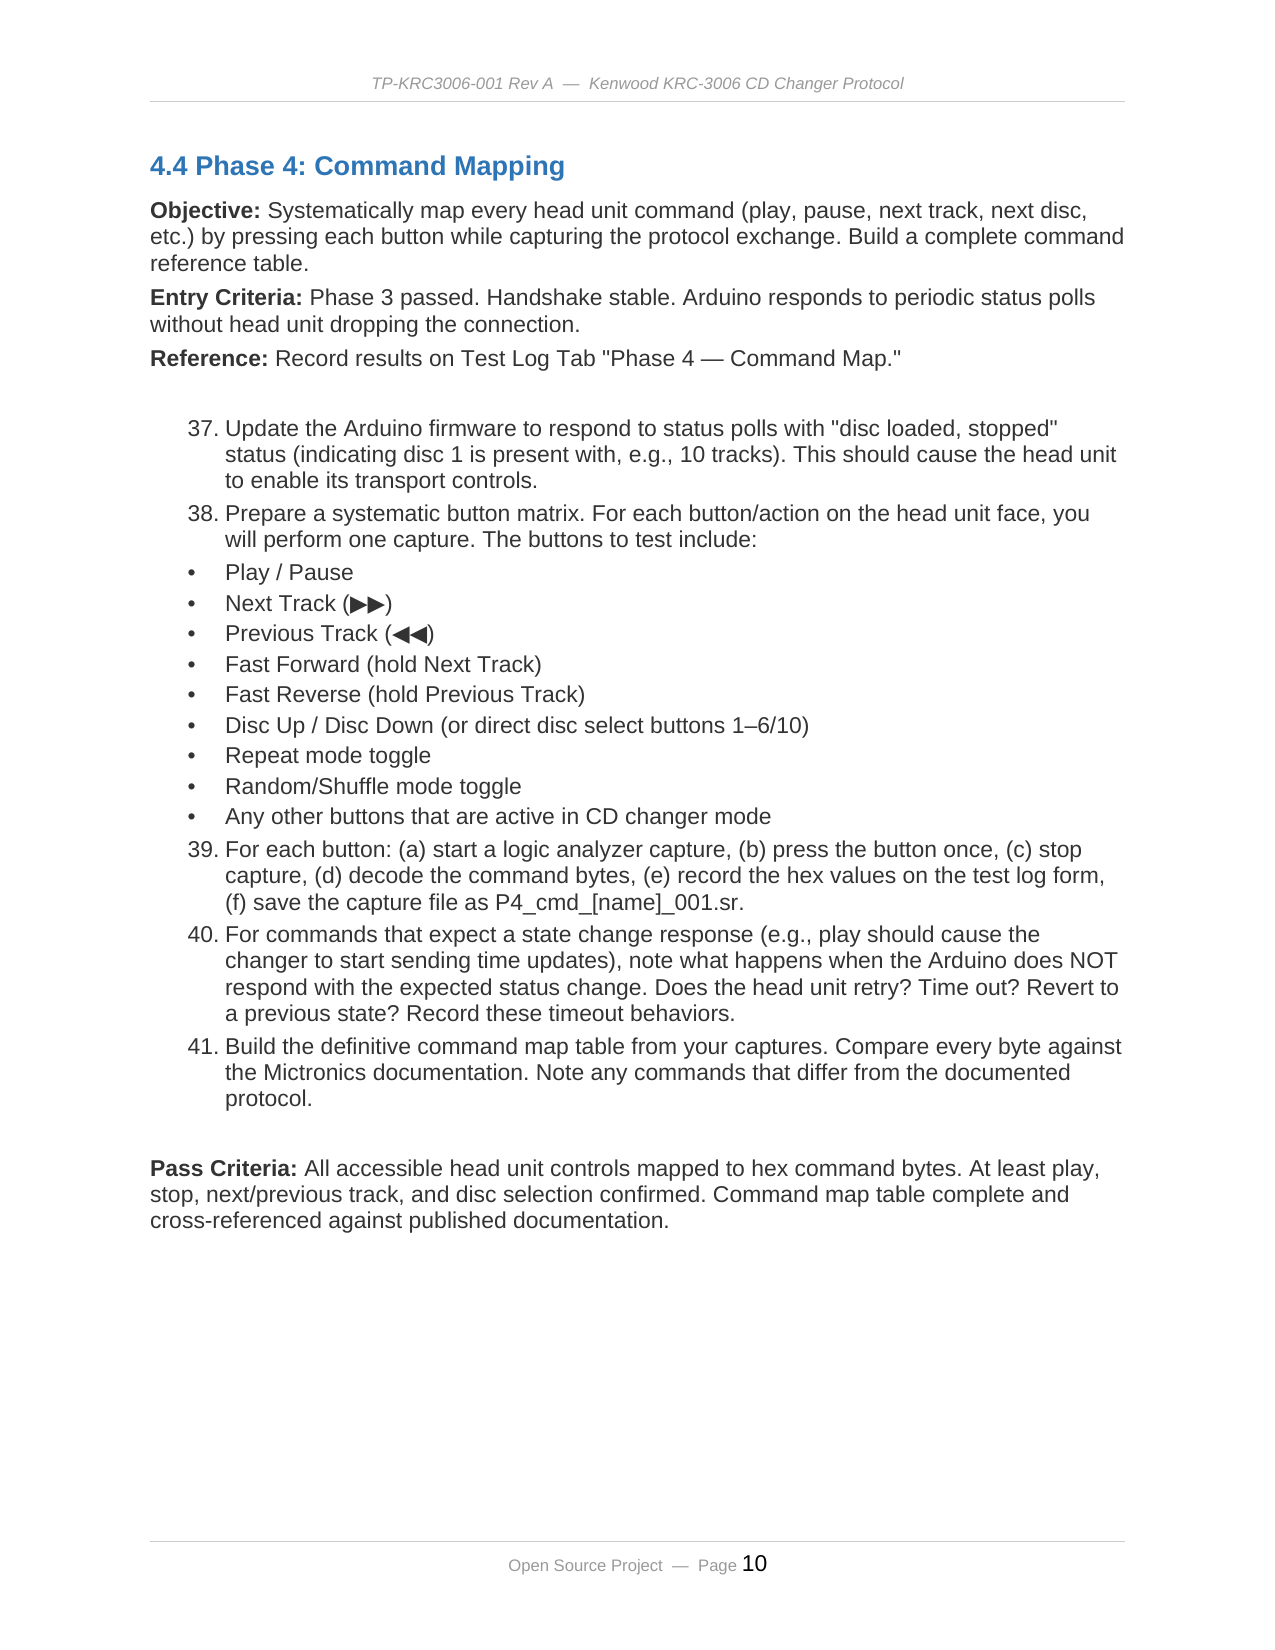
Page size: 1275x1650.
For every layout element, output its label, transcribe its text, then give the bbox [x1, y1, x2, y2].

list Next Track (▶▶) [187, 589, 1125, 616]
list Update the Arduino firmware to respond to status polls with "disc loaded, stopped" status (indicating disc 1 is present with, e.g., 10 tracks). This should cause the head unit to enable its transport controls. [187, 415, 1125, 494]
list Fast Reverse (hold Previous Track) [187, 681, 1125, 707]
text Reference: Record results on Test Log Tab "Phase 4 — Command Map." [150, 345, 1125, 372]
list Play / Pause [187, 559, 1125, 585]
list For each button: (a) start a logic analyzer capture, (b) press the button once, (c) stop capture, (d) decode the command bytes, (e) record the hex values on the test log form, (f) save the capture file as P4_cmd_[name]_001.sr. [187, 836, 1125, 915]
list For commands that expect a state change response (e.g., play should cause the changer to start sending time updates), note what happens when the Arduino does NOT respond with the expected status change. Does the head unit retry? Time out? Revert to a previous state? Record these timeout behaviors. [187, 921, 1125, 1026]
text Pass Criteria: All accessible head unit controls mapped to hex command bytes. At least play, stop, next/previous track, and disc selection confirmed. Command map table complete and cross-referenced against published documentation. [150, 1155, 1125, 1234]
list Any other buttons that are active in CD changer mode [187, 803, 1125, 829]
list Repeat mode toggle [187, 742, 1125, 768]
text Objective: Systematically map every head unit command (play, pause, next track, next disc, etc.) by pressing each button while capturing the protocol exchange. Build a complete command reference table. [150, 197, 1125, 276]
list Prepare a systematic button matrix. For each button/action on the head unit face, you will perform one capture. The buttons to test include: [187, 500, 1125, 553]
list Build the definitive command map table from your captures. Compare every byte against the Mictronics documentation. Note any commands that differ from the documented protocol. [187, 1033, 1125, 1112]
list Disc Up / Disc Down (or direct disc select buttons 1–6/10) [187, 712, 1125, 738]
list Previous Track (◀◀) [187, 620, 1125, 646]
list Random/Shuffle mode toggle [187, 773, 1125, 799]
list Fast Forward (hold Next Track) [187, 651, 1125, 677]
text Entry Criteria: Phase 3 passed. Handshake stable. Arduino responds to periodic status polls without head unit dropping the connection. [150, 284, 1125, 337]
subtitle 4.4 Phase 4: Command Mapping [150, 150, 1125, 181]
